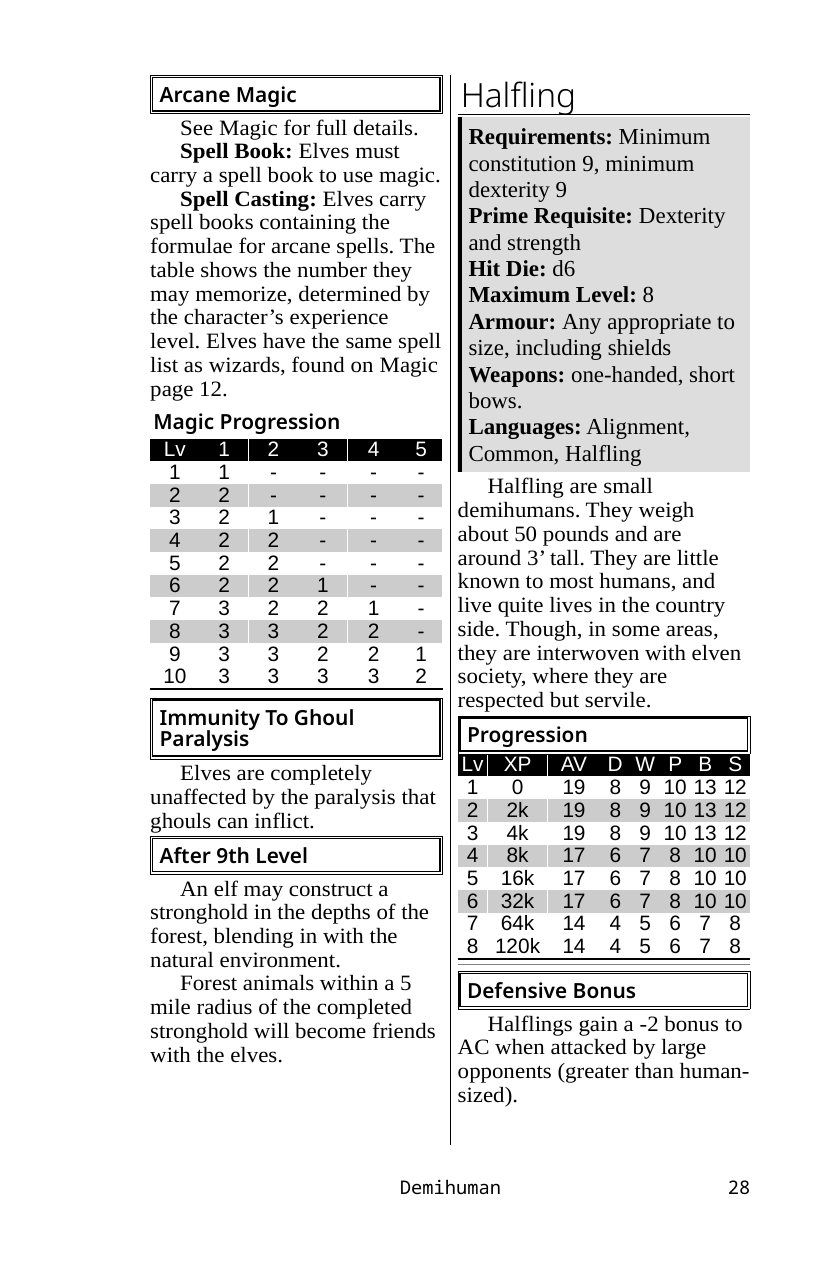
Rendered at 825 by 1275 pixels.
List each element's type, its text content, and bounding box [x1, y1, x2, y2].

table_header D [600, 755, 630, 776]
text Hit Die: d6 [462, 255, 750, 282]
text Weapons: one-handed, short bows. [462, 361, 750, 413]
table_cell 6 [660, 913, 690, 935]
table_cell 8 [720, 913, 750, 935]
table_cell 2 [348, 620, 399, 643]
table_cell 1 [458, 776, 487, 799]
table_cell 2 [249, 529, 298, 552]
table_cell - [399, 597, 442, 620]
table_cell 10 [720, 890, 750, 913]
table_cell - [399, 620, 442, 643]
table_cell 3 [458, 822, 487, 844]
text Armour: Any appropriate to size, including shields [462, 308, 750, 361]
table_cell 3 [249, 666, 298, 688]
text Spell Book: Elves must carry a spell book to use magic. [150, 140, 442, 187]
text Prime requisite: Dexterity and strength [462, 202, 750, 255]
table_cell - [399, 507, 442, 529]
table_cell 3 [199, 620, 248, 643]
table_cell 14 [548, 913, 600, 935]
subtitle Magic Progression [150, 404, 442, 438]
table_cell 5 [630, 935, 660, 958]
table_cell 120k [488, 935, 547, 958]
table_cell 13 [690, 799, 720, 822]
text See Magic for full details. [150, 116, 442, 140]
table_cell 12 [720, 776, 750, 799]
table_cell 2 [399, 666, 442, 688]
table_cell - [399, 461, 442, 484]
table_cell 19 [548, 776, 600, 799]
table_cell 64k [488, 913, 547, 935]
table_cell 6 [150, 575, 199, 597]
table_cell 5 [458, 867, 487, 890]
table_cell - [399, 575, 442, 597]
table_cell 2 [199, 507, 248, 529]
table_cell - [348, 552, 399, 575]
text Halfling are small demihumans. They weigh about 50 pounds and are around 3’ tall. They are little known to most humans, and live quite lives in the country side. Though, in some areas, they are interwoven with elven society, where they are respected but servile. [457, 475, 750, 712]
table_cell 10 [720, 867, 750, 890]
table_cell 3 [150, 507, 199, 529]
table_cell 10 [690, 845, 720, 867]
table_cell - [348, 575, 399, 597]
table_cell 8 [600, 822, 630, 844]
table_cell 13 [690, 776, 720, 799]
table_cell 10 [660, 799, 690, 822]
table_cell 1 [298, 575, 347, 597]
table_cell 10 [690, 890, 720, 913]
table_header S [720, 755, 750, 776]
table_cell - [249, 484, 298, 507]
table_header 4 [348, 439, 399, 461]
table_cell 7 [690, 913, 720, 935]
table_cell 10 [150, 666, 199, 688]
table_cell 10 [660, 776, 690, 799]
table_header 3 [298, 439, 347, 461]
table_header 1 [199, 439, 248, 461]
table_cell 16k [488, 867, 547, 890]
table_cell 8 [660, 845, 690, 867]
table_cell 2 [199, 484, 248, 507]
table_header Lv [458, 755, 487, 776]
table_cell 19 [548, 822, 600, 844]
table_cell 0 [488, 776, 547, 799]
table_cell - [298, 529, 347, 552]
table_cell 17 [548, 867, 600, 890]
table_cell 4 [600, 935, 630, 958]
table_cell 7 [630, 890, 660, 913]
text Languages: Alignment, Common, Halfling [462, 413, 750, 472]
table_cell - [399, 529, 442, 552]
table_cell 12 [720, 799, 750, 822]
table_cell 8 [720, 935, 750, 958]
table_cell - [298, 461, 347, 484]
table_cell - [348, 529, 399, 552]
table_cell 6 [600, 845, 630, 867]
table_cell 3 [249, 643, 298, 666]
table_cell 7 [458, 913, 487, 935]
table_cell 3 [199, 666, 248, 688]
table_cell 2 [249, 552, 298, 575]
table_cell 7 [630, 845, 660, 867]
table_cell 1 [249, 507, 298, 529]
table_cell 5 [630, 913, 660, 935]
table_cell 2 [348, 643, 399, 666]
table_header XP [488, 755, 547, 776]
table_cell 4k [488, 822, 547, 844]
subtitle halfling [457, 75, 750, 114]
table_cell 2 [199, 529, 248, 552]
table_cell - [249, 461, 298, 484]
table_cell 17 [548, 890, 600, 913]
table_cell 3 [249, 620, 298, 643]
table_cell 10 [660, 822, 690, 844]
table_cell - [298, 484, 347, 507]
table_header 5 [399, 439, 442, 461]
table_cell 7 [690, 935, 720, 958]
table_cell 2 [298, 643, 347, 666]
subtitle Progression [461, 719, 747, 750]
table_cell 6 [458, 890, 487, 913]
table_cell 8 [150, 620, 199, 643]
subtitle Defensive Bonus [461, 974, 747, 1006]
table_cell 9 [630, 799, 660, 822]
subtitle Immunity to Ghoul Paralysis [153, 701, 439, 755]
table_cell 17 [548, 845, 600, 867]
table_cell - [399, 484, 442, 507]
table_header W [630, 755, 660, 776]
table_cell 8 [660, 890, 690, 913]
table_cell - [348, 484, 399, 507]
table_cell 10 [690, 867, 720, 890]
table_cell 2 [199, 552, 248, 575]
table_cell - [399, 552, 442, 575]
text Forest animals within a 5 mile radius of the completed stronghold will become friends with the elves. [150, 972, 442, 1067]
table_cell 3 [298, 666, 347, 688]
table_cell 8 [600, 776, 630, 799]
table_cell - [348, 507, 399, 529]
table_cell 8 [600, 799, 630, 822]
table_cell 7 [630, 867, 660, 890]
table_cell 6 [600, 890, 630, 913]
table_cell 8 [458, 935, 487, 958]
table_cell - [298, 552, 347, 575]
table_cell 1 [199, 461, 248, 484]
table_cell - [348, 461, 399, 484]
table_cell 1 [348, 597, 399, 620]
table_cell - [298, 507, 347, 529]
table_cell 6 [600, 867, 630, 890]
table_cell 9 [150, 643, 199, 666]
text Requirements: Minimum constitution 9, minimum dexterity 9 [462, 117, 750, 202]
table_cell 13 [690, 822, 720, 844]
table_cell 9 [630, 776, 660, 799]
table_cell 10 [720, 845, 750, 867]
table_cell 2 [298, 620, 347, 643]
table_cell 2 [150, 484, 199, 507]
table_cell 1 [150, 461, 199, 484]
table_cell 9 [630, 822, 660, 844]
table_cell 12 [720, 822, 750, 844]
table_cell 8k [488, 845, 547, 867]
table_cell 19 [548, 799, 600, 822]
table_cell 4 [150, 529, 199, 552]
text Elves are completely unaffected by the paralysis that ghouls can inflict. [150, 762, 442, 833]
table_cell 8 [660, 867, 690, 890]
table_cell 2k [488, 799, 547, 822]
text Maximum level: 8 [462, 282, 750, 308]
table_header 2 [249, 439, 298, 461]
table_cell 4 [600, 913, 630, 935]
table_cell 3 [199, 597, 248, 620]
table_cell 5 [150, 552, 199, 575]
table_cell 2 [458, 799, 487, 822]
text Halflings gain a -2 bonus to AC when attacked by large opponents (greater than human-sized). [457, 1012, 750, 1107]
table_header B [690, 755, 720, 776]
table_header Lv [150, 439, 199, 461]
table_cell 3 [348, 666, 399, 688]
table_cell 3 [199, 643, 248, 666]
table_cell 2 [199, 575, 248, 597]
table_cell 6 [660, 935, 690, 958]
table_cell 1 [399, 643, 442, 666]
text Spell casting: Elves carry spell books containing the formulae for arcane spells. The table shows the number they may memorize, determined by the character’s experience level. Elves have the same spell list as wizards, found on Magic page 12. [150, 187, 442, 401]
table_cell 32k [488, 890, 547, 913]
table_cell 14 [548, 935, 600, 958]
table_cell 2 [298, 597, 347, 620]
table_cell 2 [249, 597, 298, 620]
text An elf may construct a stronghold in the depths of the forest, blending in with the natural environment. [150, 877, 442, 972]
table_header P [660, 755, 690, 776]
table_cell 4 [458, 845, 487, 867]
table_cell 7 [150, 597, 199, 620]
table_cell 2 [249, 575, 298, 597]
table_header AV [548, 755, 600, 776]
